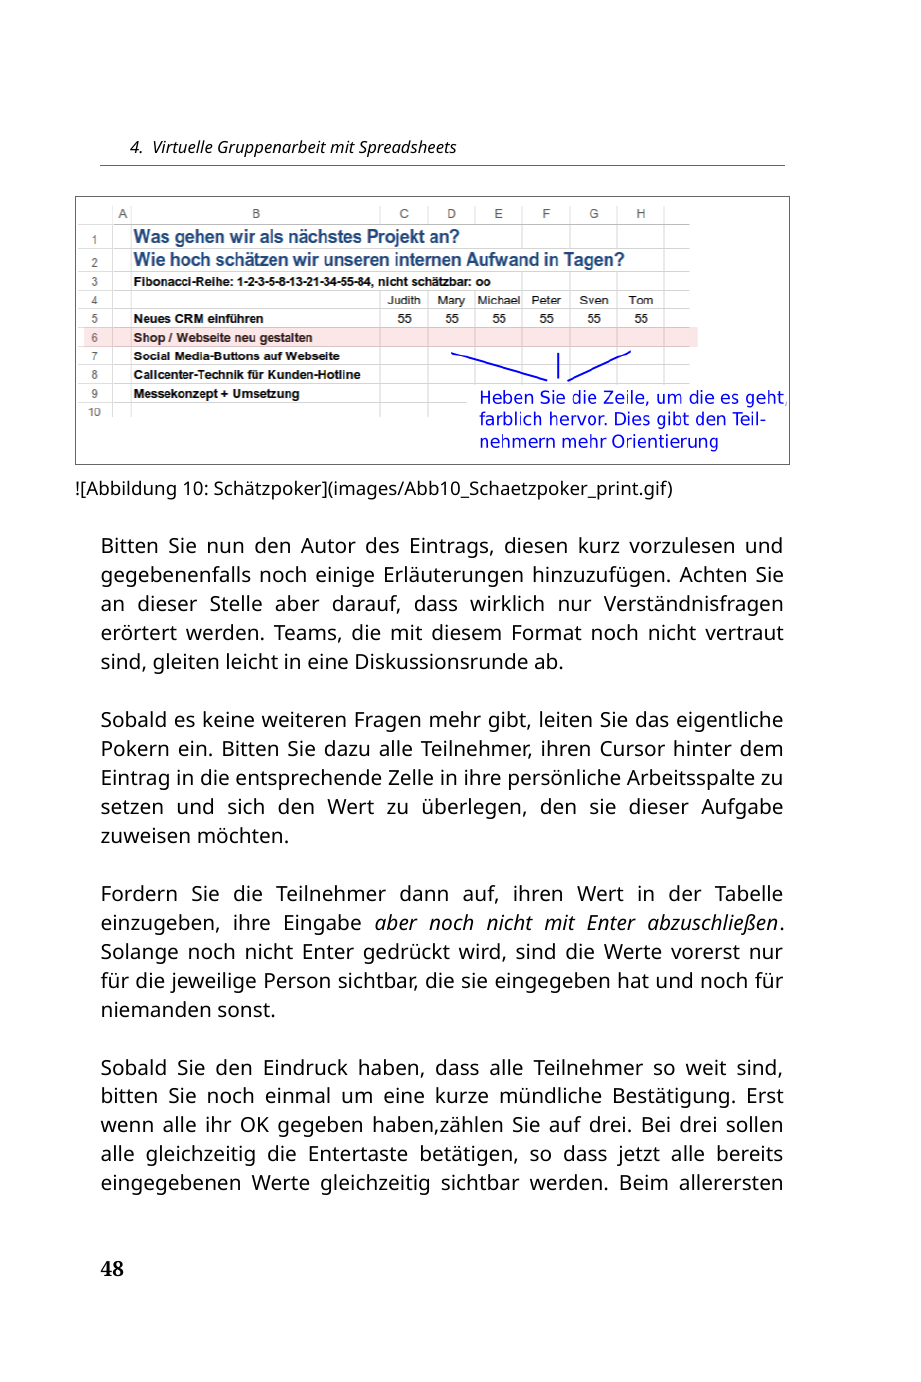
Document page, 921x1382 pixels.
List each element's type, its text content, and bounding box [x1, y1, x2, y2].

text [76, 197, 789, 464]
text Fordern Sie die Teilnehmer dann auf, ihren Wert in der Tabelle einzugeben, ihre Eingabe aber noch nicht mit Enter abzuschließen. Solange noch nicht Enter gedrückt wird, sind die Werte vorerst nur für die jeweilige Person sichtbar, die sie eingegeben hat und noch für niemanden sonst. [100, 857, 785, 1023]
text ![Abbildung 10: Schätzpoker](images/Abb10_Schaetzpoker_print.gif) [75, 465, 789, 501]
picture [77, 198, 787, 461]
text Sobald Sie den Eindruck haben, dass alle Teilnehmer so weit sind, bitten Sie noch einmal um eine kurze mündliche Bestätigung. Erst wenn alle ihr OK gegeben haben,zählen Sie auf drei. Bei drei sollen alle gleichzeitig die Entertaste betätigen, so dass jetzt alle bereits eingegebenen Werte gleichzeitig sichtbar werden. Beim allerersten [100, 1031, 785, 1197]
text Sobald es keine weiteren Fragen mehr gibt, leiten Sie das eigentliche Pokern ein. Bitten Sie dazu alle Teilnehmer, ihren Cursor hinter dem Eintrag in die entsprechende Zelle in ihre persönliche Arbeitsspalte zu setzen und sich den Wert zu überlegen, den sie dieser Aufgabe zuweisen möchten. [100, 683, 785, 849]
text Bitten Sie nun den Autor des Eintrags, diesen kurz vorzulesen und gegebenenfalls noch einige Erläuterungen hinzuzufügen. Achten Sie an dieser Stelle aber darauf, dass wirklich nur Verständnisfragen erörtert werden. Teams, die mit diesem Format noch nicht vertraut sind, gleiten leicht in eine Diskussionsrunde ab. [100, 501, 785, 675]
